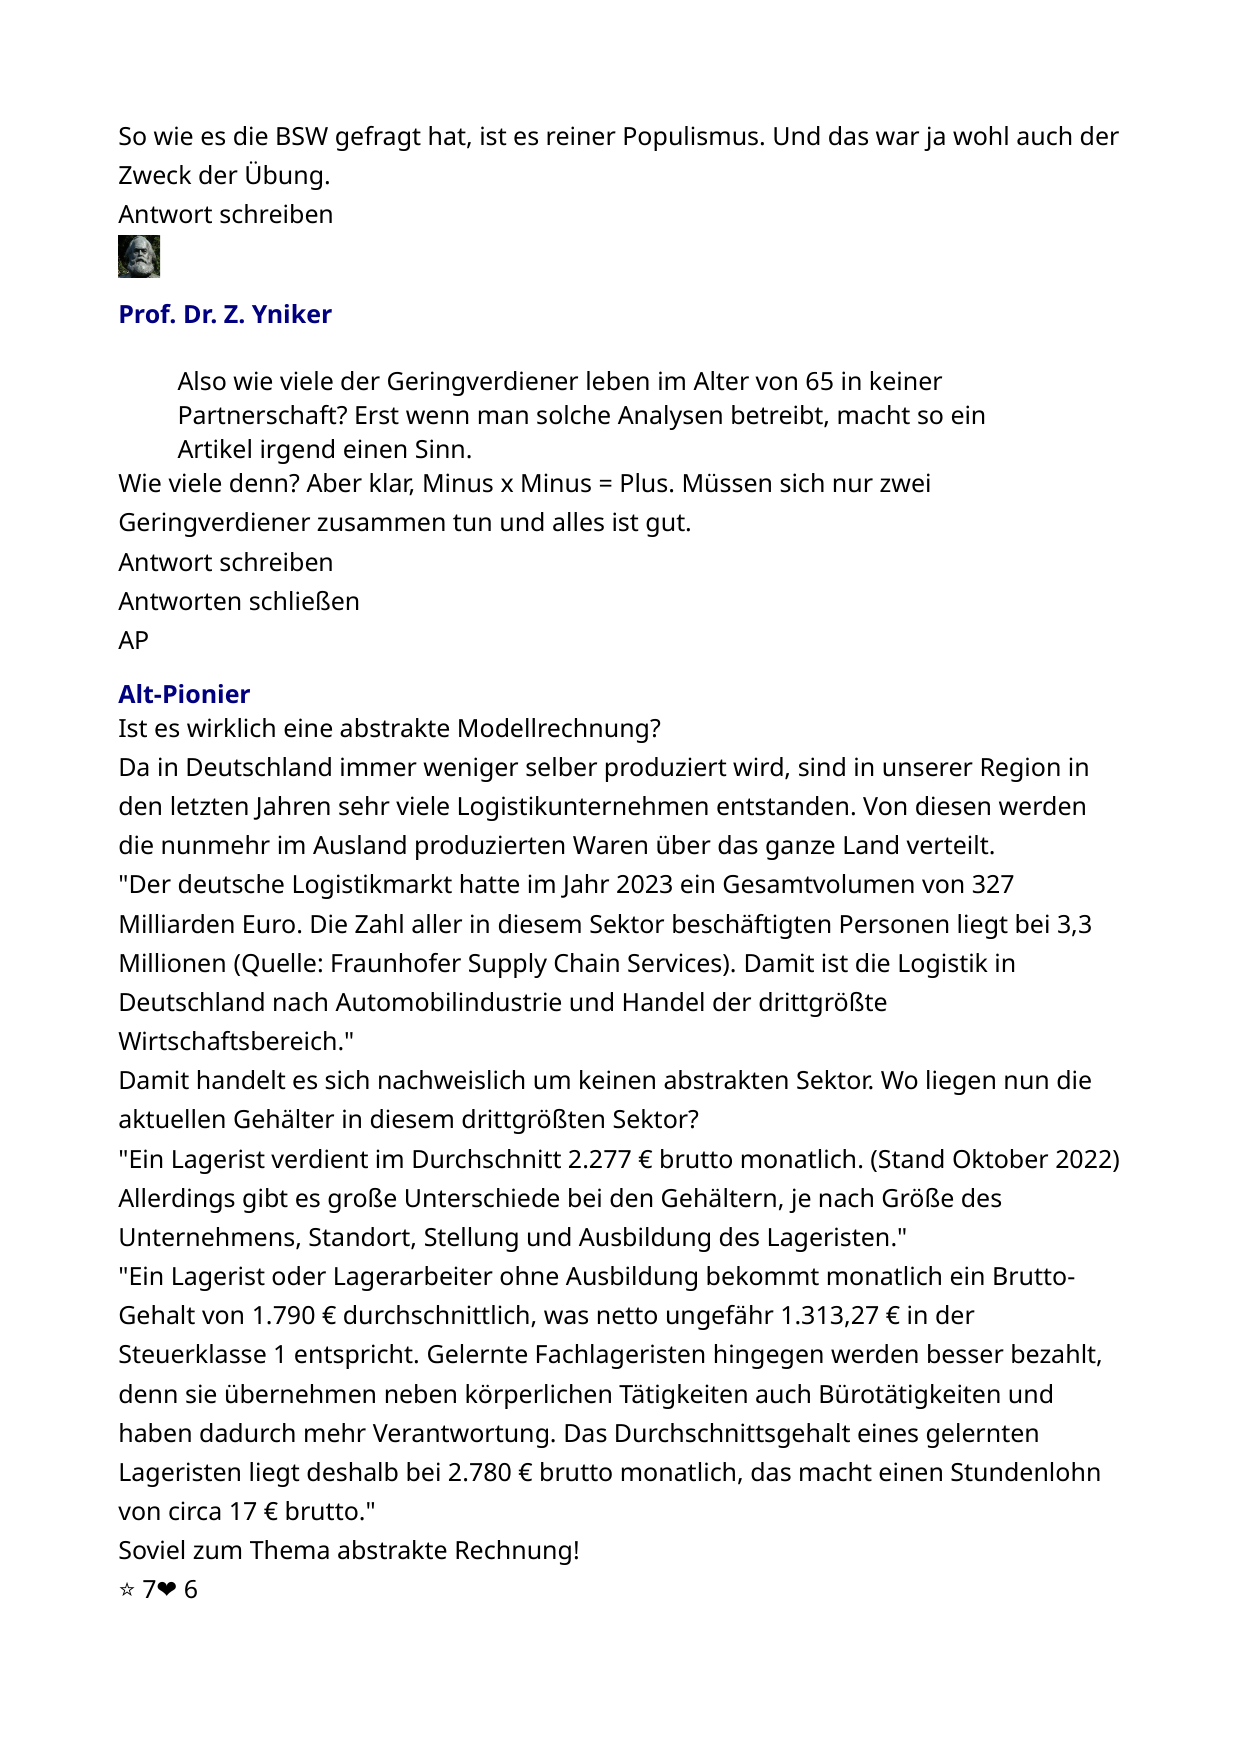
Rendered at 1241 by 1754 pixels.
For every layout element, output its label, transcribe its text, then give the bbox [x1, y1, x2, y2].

subtitle Alt-Pionier [118, 676, 1122, 710]
picture [118, 235, 161, 278]
text "Ein Lagerist verdient im Durchschnitt 2.277 € brutto monatlich. (Stand Oktober 2022) Allerdings gibt es große Unterschiede bei den Gehältern, je nach Größe des Unternehmens, Standort, Stellung und Ausbildung des Lageristen." [118, 1141, 1122, 1254]
text Damit handelt es sich nachweislich um keinen abstrakten Sektor. Wo liegen nun die aktuellen Gehälter in diesem drittgrößten Sektor? [118, 1063, 1122, 1136]
text "Ein Lagerist oder Lagerarbeiter ohne Ausbildung bekommt monatlich ein Brutto-Gehalt von 1.790 € durchschnittlich, was netto ungefähr 1.313,27 € in der Steuerklasse 1 entspricht. Gelernte Fachlageristen hingegen werden besser bezahlt, denn sie übernehmen neben körperlichen Tätigkeiten auch Bürotätigkeiten und haben dadurch mehr Verantwortung. Das Durchschnittsgehalt eines gelernten Lageristen liegt deshalb bei 2.780 € brutto monatlich, das macht einen Stundenlohn von circa 17 € brutto." [118, 1259, 1122, 1528]
text Antwort schreiben [118, 196, 1122, 231]
text Antwort schreiben [118, 544, 1122, 578]
text "Der deutsche Logistikmarkt hatte im Jahr 2023 ein Gesamtvolumen von 327 Milliarden Euro. Die Zahl aller in diesem Sektor beschäftigten Personen liegt bei 3,3 Millionen (Quelle: Fraunhofer Supply Chain Services). Damit ist die Logistik in Deutschland nach Automobilindustrie und Handel der drittgrößte Wirtschaftsbereich." [118, 867, 1122, 1058]
text AP [118, 623, 1122, 657]
text Antworten schließen [118, 583, 1122, 617]
text So wie es die BSW gefragt hat, ist es reiner Populismus. Und das war ja wohl auch der Zweck der Übung. [118, 118, 1122, 191]
text Wie viele denn? Aber klar, Minus x Minus = Plus. Müssen sich nur zwei Geringverdiener zusammen tun und alles ist gut. [118, 466, 1122, 539]
text Da in Deutschland immer weniger selber produziert wird, sind in unserer Region in den letzten Jahren sehr viele Logistikunternehmen entstanden. Von diesen werden die nunmehr im Ausland produzierten Waren über das ganze Land verteilt. [118, 749, 1122, 862]
text ⭐️ 7❤️ 6 [118, 1572, 1122, 1606]
text Soviel zum Thema abstrakte Rechnung! [118, 1533, 1122, 1567]
text Also wie viele der Geringverdiener leben im Alter von 65 in keiner Partnerschaft? Erst wenn man solche Analysen betreibt, macht so ein Artikel irgend einen Sinn. [177, 364, 1063, 466]
subtitle Prof. Dr. Z. Yniker [118, 297, 1122, 331]
text Ist es wirklich eine abstrakte Modellrechnung? [118, 710, 1122, 744]
